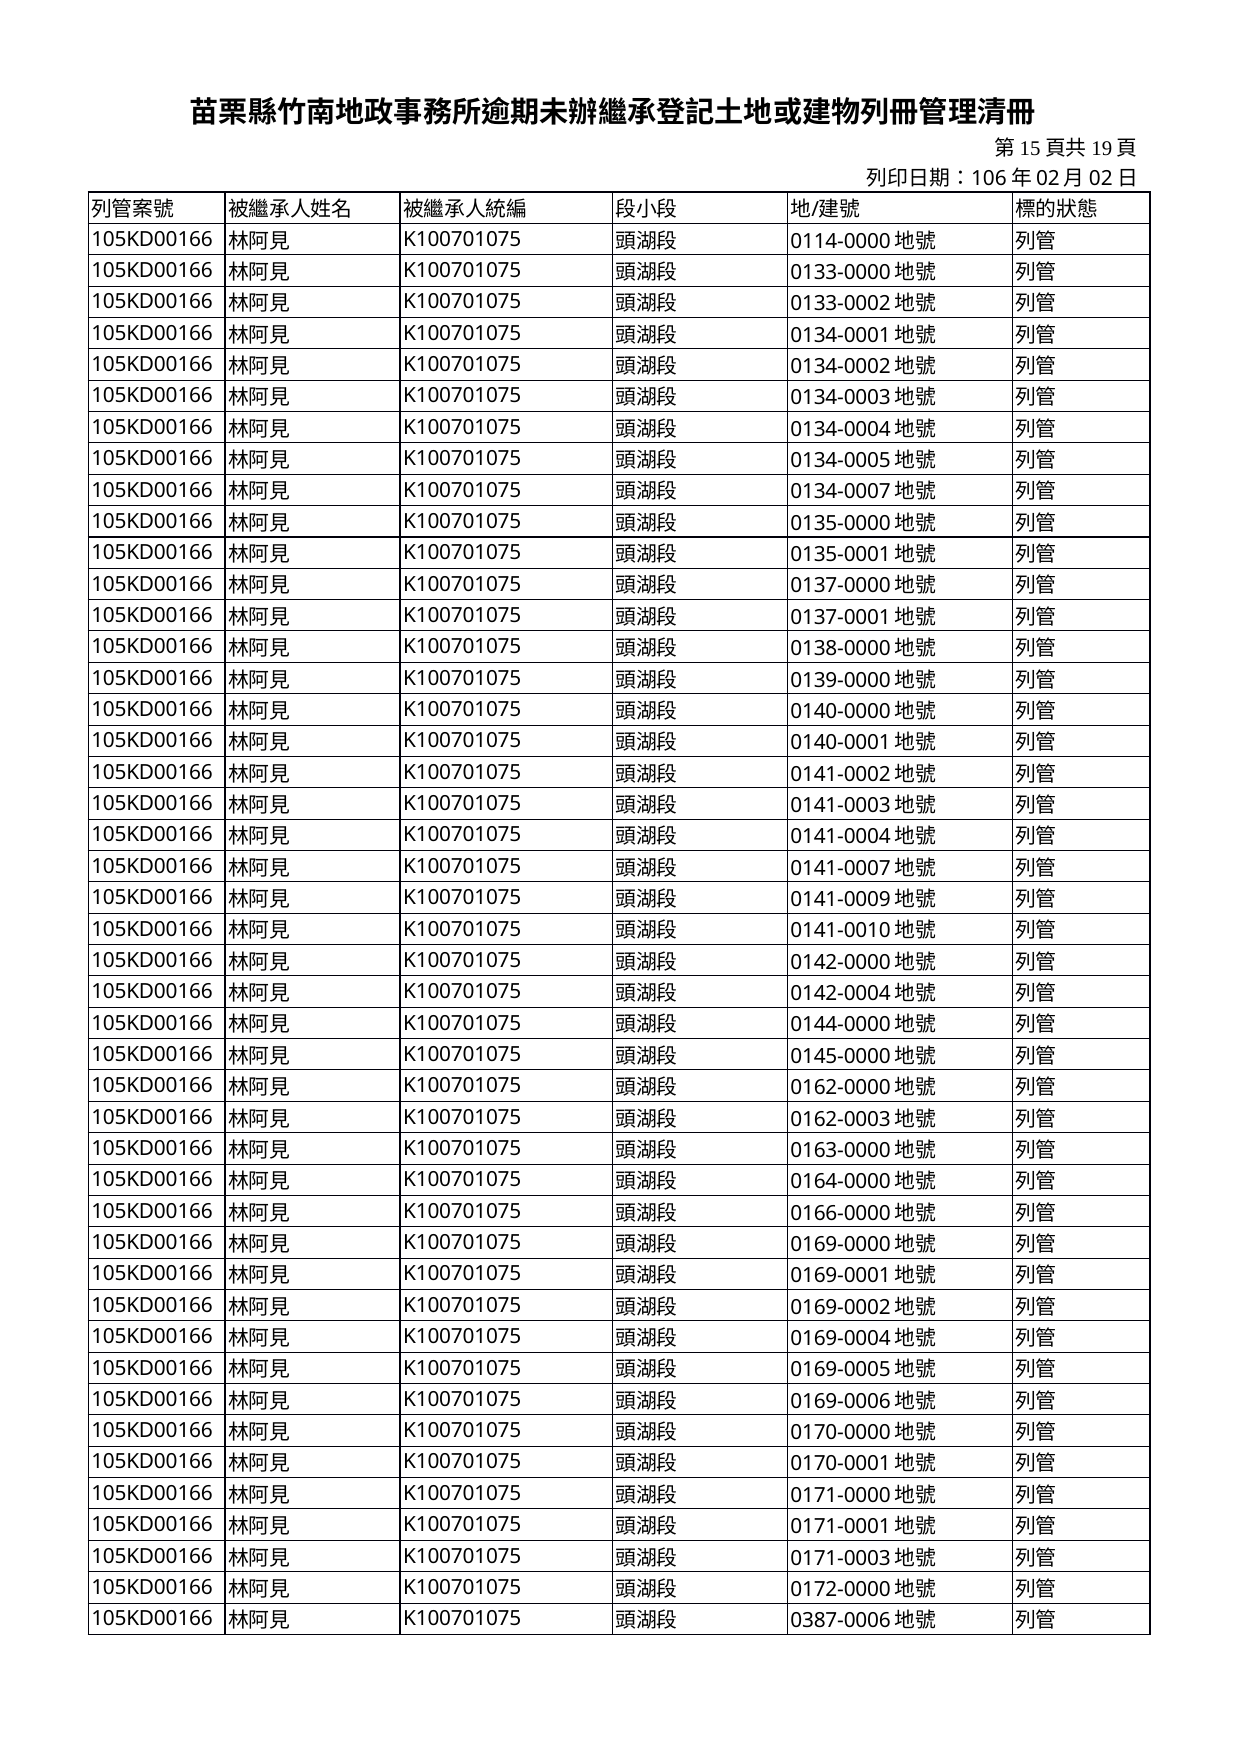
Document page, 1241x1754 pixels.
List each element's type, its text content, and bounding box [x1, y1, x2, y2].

table_cell 105KD00166 [89, 788, 224, 818]
table_cell 105KD00166 [89, 1384, 224, 1414]
table_cell 105KD00166 [89, 631, 224, 662]
table_cell 105KD00166 [89, 663, 224, 693]
table_cell K100701075 [401, 255, 612, 286]
table_cell K100701075 [401, 1572, 612, 1602]
table_cell 105KD00166 [89, 976, 224, 1007]
table_cell 列管 [1013, 318, 1149, 348]
table_cell 林阿見 [226, 349, 399, 379]
table_cell 頭湖段 [613, 1259, 787, 1289]
table_cell K100701075 [401, 381, 612, 411]
table_cell K100701075 [401, 1008, 612, 1038]
table_cell 列管 [1013, 882, 1149, 913]
table_cell 105KD00166 [89, 1604, 224, 1634]
table_cell 0134-0004地號 [788, 412, 1012, 442]
table_cell 105KD00166 [89, 820, 224, 850]
table_cell K100701075 [401, 443, 612, 474]
table_cell K100701075 [401, 1070, 612, 1101]
table_cell 105KD00166 [89, 1541, 224, 1571]
table_cell K100701075 [401, 694, 612, 724]
table_cell 105KD00166 [89, 412, 224, 442]
table_header 被繼承人統編 [401, 193, 612, 223]
table_cell 列管 [1013, 1290, 1149, 1320]
table_cell 頭湖段 [613, 1447, 787, 1477]
table_cell 林阿見 [226, 506, 399, 536]
table_header 列管案號 [89, 193, 224, 223]
table_cell 林阿見 [226, 914, 399, 944]
table_cell 林阿見 [226, 1541, 399, 1571]
table_cell 林阿見 [226, 1290, 399, 1320]
table_cell 105KD00166 [89, 1039, 224, 1069]
table_cell K100701075 [401, 945, 612, 975]
table_cell 列管 [1013, 694, 1149, 724]
table_cell K100701075 [401, 569, 612, 599]
table_header 地/建號 [788, 193, 1012, 223]
table_cell 105KD00166 [89, 1259, 224, 1289]
table_cell 列管 [1013, 1133, 1149, 1163]
table_cell 林阿見 [226, 1447, 399, 1477]
table_cell 列管 [1013, 945, 1149, 975]
table_cell 0137-0001地號 [788, 600, 1012, 630]
table_cell 105KD00166 [89, 538, 224, 568]
table_cell 林阿見 [226, 443, 399, 474]
table_cell 0171-0003地號 [788, 1541, 1012, 1571]
table_cell 林阿見 [226, 1227, 399, 1257]
table_cell 0170-0001地號 [788, 1447, 1012, 1477]
table_cell 105KD00166 [89, 1321, 224, 1352]
table_cell 頭湖段 [613, 1509, 787, 1540]
table_cell 列管 [1013, 475, 1149, 505]
table_cell 頭湖段 [613, 788, 787, 818]
table_cell 0170-0000地號 [788, 1415, 1012, 1446]
table_cell K100701075 [401, 1290, 612, 1320]
table_cell 0133-0002地號 [788, 287, 1012, 317]
table_cell 列管 [1013, 349, 1149, 379]
table_cell 頭湖段 [613, 287, 787, 317]
table_cell 0142-0000地號 [788, 945, 1012, 975]
table_cell 列管 [1013, 506, 1149, 536]
table_cell 0144-0000地號 [788, 1008, 1012, 1038]
table_cell 列管 [1013, 1321, 1149, 1352]
table_cell 0172-0000地號 [788, 1572, 1012, 1602]
table_cell 0169-0001地號 [788, 1259, 1012, 1289]
table_cell 105KD00166 [89, 757, 224, 787]
table_cell 頭湖段 [613, 820, 787, 850]
table_cell 林阿見 [226, 757, 399, 787]
table_cell 林阿見 [226, 1102, 399, 1132]
table_cell 0164-0000地號 [788, 1165, 1012, 1195]
table_cell 0134-0001地號 [788, 318, 1012, 348]
table_cell 列管 [1013, 255, 1149, 286]
table_cell 0387-0006地號 [788, 1604, 1012, 1634]
table_cell K100701075 [401, 412, 612, 442]
table_cell 0169-0000地號 [788, 1227, 1012, 1257]
table_cell 頭湖段 [613, 976, 787, 1007]
table_cell 林阿見 [226, 1070, 399, 1101]
table_cell 列管 [1013, 412, 1149, 442]
table_cell K100701075 [401, 1321, 612, 1352]
table_cell K100701075 [401, 851, 612, 881]
table_cell 林阿見 [226, 788, 399, 818]
table_cell 0141-0003地號 [788, 788, 1012, 818]
table_cell 105KD00166 [89, 1133, 224, 1163]
table_cell K100701075 [401, 788, 612, 818]
table_cell 林阿見 [226, 851, 399, 881]
table_cell 105KD00166 [89, 1447, 224, 1477]
table_cell 列管 [1013, 788, 1149, 818]
table_cell 林阿見 [226, 1259, 399, 1289]
table_cell K100701075 [401, 726, 612, 756]
table_cell 列管 [1013, 631, 1149, 662]
table_cell 0145-0000地號 [788, 1039, 1012, 1069]
table_cell K100701075 [401, 287, 612, 317]
table_cell 列管 [1013, 224, 1149, 254]
table_cell 0138-0000地號 [788, 631, 1012, 662]
table_cell K100701075 [401, 882, 612, 913]
table_cell 林阿見 [226, 1196, 399, 1226]
table_cell K100701075 [401, 1353, 612, 1383]
table_cell K100701075 [401, 1196, 612, 1226]
table_cell 列管 [1013, 820, 1149, 850]
table_cell 頭湖段 [613, 538, 787, 568]
table_cell 林阿見 [226, 569, 399, 599]
table_cell 105KD00166 [89, 1290, 224, 1320]
table_cell 頭湖段 [613, 851, 787, 881]
table_cell 0133-0000地號 [788, 255, 1012, 286]
table_cell 列管 [1013, 1572, 1149, 1602]
table_cell 列管 [1013, 1541, 1149, 1571]
table_cell 頭湖段 [613, 1384, 787, 1414]
table_cell 105KD00166 [89, 1509, 224, 1540]
table_cell 林阿見 [226, 318, 399, 348]
table_cell 頭湖段 [613, 600, 787, 630]
table_cell 0171-0000地號 [788, 1478, 1012, 1508]
table_header 標的狀態 [1013, 193, 1149, 223]
table_cell 0141-0002地號 [788, 757, 1012, 787]
table_cell 105KD00166 [89, 694, 224, 724]
table_cell 0134-0002地號 [788, 349, 1012, 379]
table_cell 105KD00166 [89, 1196, 224, 1226]
table_cell 林阿見 [226, 631, 399, 662]
table_cell 105KD00166 [89, 914, 224, 944]
table_cell 頭湖段 [613, 1008, 787, 1038]
table_cell 105KD00166 [89, 882, 224, 913]
table_cell 列管 [1013, 1509, 1149, 1540]
table_cell 列管 [1013, 1447, 1149, 1477]
table_cell 頭湖段 [613, 945, 787, 975]
table_cell 0141-0009地號 [788, 882, 1012, 913]
table_cell K100701075 [401, 663, 612, 693]
table_cell 105KD00166 [89, 600, 224, 630]
table_header 段小段 [613, 193, 787, 223]
table_cell 0169-0004地號 [788, 1321, 1012, 1352]
table_cell 頭湖段 [613, 631, 787, 662]
table_cell 105KD00166 [89, 1572, 224, 1602]
table_cell 頭湖段 [613, 318, 787, 348]
table_cell 林阿見 [226, 224, 399, 254]
table_cell 列管 [1013, 1070, 1149, 1101]
table_cell 頭湖段 [613, 1290, 787, 1320]
table_cell 105KD00166 [89, 287, 224, 317]
table_cell 0135-0000地號 [788, 506, 1012, 536]
table_cell 頭湖段 [613, 569, 787, 599]
table_cell 列管 [1013, 1478, 1149, 1508]
table_cell 0142-0004地號 [788, 976, 1012, 1007]
table_cell 林阿見 [226, 1572, 399, 1602]
table_cell 頭湖段 [613, 1196, 787, 1226]
table_cell 105KD00166 [89, 506, 224, 536]
table_cell 頭湖段 [613, 1321, 787, 1352]
table_cell 頭湖段 [613, 1227, 787, 1257]
table_cell 頭湖段 [613, 506, 787, 536]
table_cell 105KD00166 [89, 224, 224, 254]
table_header 被繼承人姓名 [226, 193, 399, 223]
table_cell K100701075 [401, 224, 612, 254]
table_cell 105KD00166 [89, 1070, 224, 1101]
table_cell 林阿見 [226, 1509, 399, 1540]
table_cell 林阿見 [226, 1478, 399, 1508]
table_cell 列管 [1013, 1196, 1149, 1226]
table_cell 列管 [1013, 443, 1149, 474]
table_cell 頭湖段 [613, 475, 787, 505]
table_cell 105KD00166 [89, 569, 224, 599]
table_cell 頭湖段 [613, 694, 787, 724]
table_cell K100701075 [401, 1133, 612, 1163]
table_cell 列管 [1013, 726, 1149, 756]
table_cell 林阿見 [226, 976, 399, 1007]
table_cell 頭湖段 [613, 1415, 787, 1446]
table_cell 林阿見 [226, 381, 399, 411]
table_cell 頭湖段 [613, 349, 787, 379]
table_cell 頭湖段 [613, 914, 787, 944]
table_cell 頭湖段 [613, 1353, 787, 1383]
table_cell 頭湖段 [613, 412, 787, 442]
table_cell 列管 [1013, 976, 1149, 1007]
table_cell 列管 [1013, 1384, 1149, 1414]
table_cell 林阿見 [226, 726, 399, 756]
table_cell 105KD00166 [89, 1008, 224, 1038]
table_cell K100701075 [401, 1478, 612, 1508]
table_cell 林阿見 [226, 1353, 399, 1383]
table_cell 105KD00166 [89, 255, 224, 286]
table_cell 列管 [1013, 914, 1149, 944]
table_cell 頭湖段 [613, 381, 787, 411]
table_cell K100701075 [401, 1259, 612, 1289]
table_cell 頭湖段 [613, 757, 787, 787]
table_cell 林阿見 [226, 1604, 399, 1634]
table_cell 列管 [1013, 1353, 1149, 1383]
table_cell K100701075 [401, 1165, 612, 1195]
table_cell 列管 [1013, 1259, 1149, 1289]
table_cell 0162-0003地號 [788, 1102, 1012, 1132]
table_cell 105KD00166 [89, 1478, 224, 1508]
table_cell 105KD00166 [89, 851, 224, 881]
table_cell 0169-0006地號 [788, 1384, 1012, 1414]
table_cell 列管 [1013, 381, 1149, 411]
table_cell 林阿見 [226, 1415, 399, 1446]
table_cell 0135-0001地號 [788, 538, 1012, 568]
table_cell 頭湖段 [613, 1541, 787, 1571]
table_cell 列管 [1013, 1604, 1149, 1634]
table_cell 頭湖段 [613, 1604, 787, 1634]
table_cell K100701075 [401, 1541, 612, 1571]
table_cell 0137-0000地號 [788, 569, 1012, 599]
table_cell 0169-0005地號 [788, 1353, 1012, 1383]
table_cell 頭湖段 [613, 663, 787, 693]
table_cell 0114-0000地號 [788, 224, 1012, 254]
table_cell 列管 [1013, 1102, 1149, 1132]
table_cell 頭湖段 [613, 1070, 787, 1101]
table_cell K100701075 [401, 1509, 612, 1540]
table_cell 105KD00166 [89, 1353, 224, 1383]
table_cell 林阿見 [226, 412, 399, 442]
table_cell 列管 [1013, 600, 1149, 630]
table_cell 105KD00166 [89, 1227, 224, 1257]
table_cell 林阿見 [226, 475, 399, 505]
table_cell 頭湖段 [613, 1572, 787, 1602]
table_cell 0134-0003地號 [788, 381, 1012, 411]
table_cell 105KD00166 [89, 318, 224, 348]
table_cell 林阿見 [226, 255, 399, 286]
table_cell 頭湖段 [613, 1133, 787, 1163]
table_cell 頭湖段 [613, 1478, 787, 1508]
table_cell K100701075 [401, 506, 612, 536]
table_cell 0141-0007地號 [788, 851, 1012, 881]
table_cell K100701075 [401, 318, 612, 348]
table_cell 頭湖段 [613, 224, 787, 254]
table_cell 頭湖段 [613, 1165, 787, 1195]
table_cell 0169-0002地號 [788, 1290, 1012, 1320]
table_cell 105KD00166 [89, 381, 224, 411]
table_cell 0139-0000地號 [788, 663, 1012, 693]
table_cell 0163-0000地號 [788, 1133, 1012, 1163]
table_cell 列管 [1013, 1415, 1149, 1446]
table_cell 頭湖段 [613, 726, 787, 756]
table_cell 列管 [1013, 1227, 1149, 1257]
table_cell K100701075 [401, 538, 612, 568]
table_cell 0141-0010地號 [788, 914, 1012, 944]
table_cell 林阿見 [226, 1321, 399, 1352]
table_cell 林阿見 [226, 538, 399, 568]
table_cell 105KD00166 [89, 1102, 224, 1132]
table_cell 105KD00166 [89, 443, 224, 474]
table_cell 列管 [1013, 663, 1149, 693]
table_cell K100701075 [401, 1447, 612, 1477]
table_cell 0171-0001地號 [788, 1509, 1012, 1540]
table_cell 林阿見 [226, 663, 399, 693]
table_cell 頭湖段 [613, 1102, 787, 1132]
table_cell 林阿見 [226, 1384, 399, 1414]
table_cell 林阿見 [226, 1133, 399, 1163]
table_cell 列管 [1013, 1165, 1149, 1195]
table_cell 列管 [1013, 287, 1149, 317]
table_cell K100701075 [401, 631, 612, 662]
table_cell 林阿見 [226, 820, 399, 850]
table_cell K100701075 [401, 1415, 612, 1446]
table_cell K100701075 [401, 1604, 612, 1634]
table_cell 林阿見 [226, 882, 399, 913]
table_cell 列管 [1013, 851, 1149, 881]
table_cell K100701075 [401, 820, 612, 850]
table_cell 林阿見 [226, 1165, 399, 1195]
table_cell 林阿見 [226, 287, 399, 317]
table_cell 0166-0000地號 [788, 1196, 1012, 1226]
table_cell 0134-0005地號 [788, 443, 1012, 474]
table_cell 林阿見 [226, 1008, 399, 1038]
table_cell K100701075 [401, 1102, 612, 1132]
table_cell 列管 [1013, 569, 1149, 599]
table_cell 頭湖段 [613, 882, 787, 913]
table_cell K100701075 [401, 976, 612, 1007]
table_cell 105KD00166 [89, 1415, 224, 1446]
table_cell K100701075 [401, 600, 612, 630]
table_cell 列管 [1013, 1039, 1149, 1069]
table_cell 頭湖段 [613, 443, 787, 474]
table_cell 林阿見 [226, 600, 399, 630]
table_cell 列管 [1013, 757, 1149, 787]
table_cell 林阿見 [226, 694, 399, 724]
table_cell K100701075 [401, 757, 612, 787]
table_cell 105KD00166 [89, 726, 224, 756]
table_cell 0134-0007地號 [788, 475, 1012, 505]
table_cell 0140-0000地號 [788, 694, 1012, 724]
table_cell 0140-0001地號 [788, 726, 1012, 756]
table_cell 0141-0004地號 [788, 820, 1012, 850]
table_cell K100701075 [401, 1384, 612, 1414]
table_cell K100701075 [401, 349, 612, 379]
table_cell 林阿見 [226, 1039, 399, 1069]
table_cell 105KD00166 [89, 349, 224, 379]
table_cell 頭湖段 [613, 1039, 787, 1069]
table_cell K100701075 [401, 475, 612, 505]
table_cell K100701075 [401, 1227, 612, 1257]
table_cell 105KD00166 [89, 475, 224, 505]
table_cell 列管 [1013, 1008, 1149, 1038]
table_cell 105KD00166 [89, 1165, 224, 1195]
table_cell 105KD00166 [89, 945, 224, 975]
table_cell 林阿見 [226, 945, 399, 975]
table_cell 列管 [1013, 538, 1149, 568]
table_cell K100701075 [401, 914, 612, 944]
table_cell 頭湖段 [613, 255, 787, 286]
table_cell 0162-0000地號 [788, 1070, 1012, 1101]
table_cell K100701075 [401, 1039, 612, 1069]
